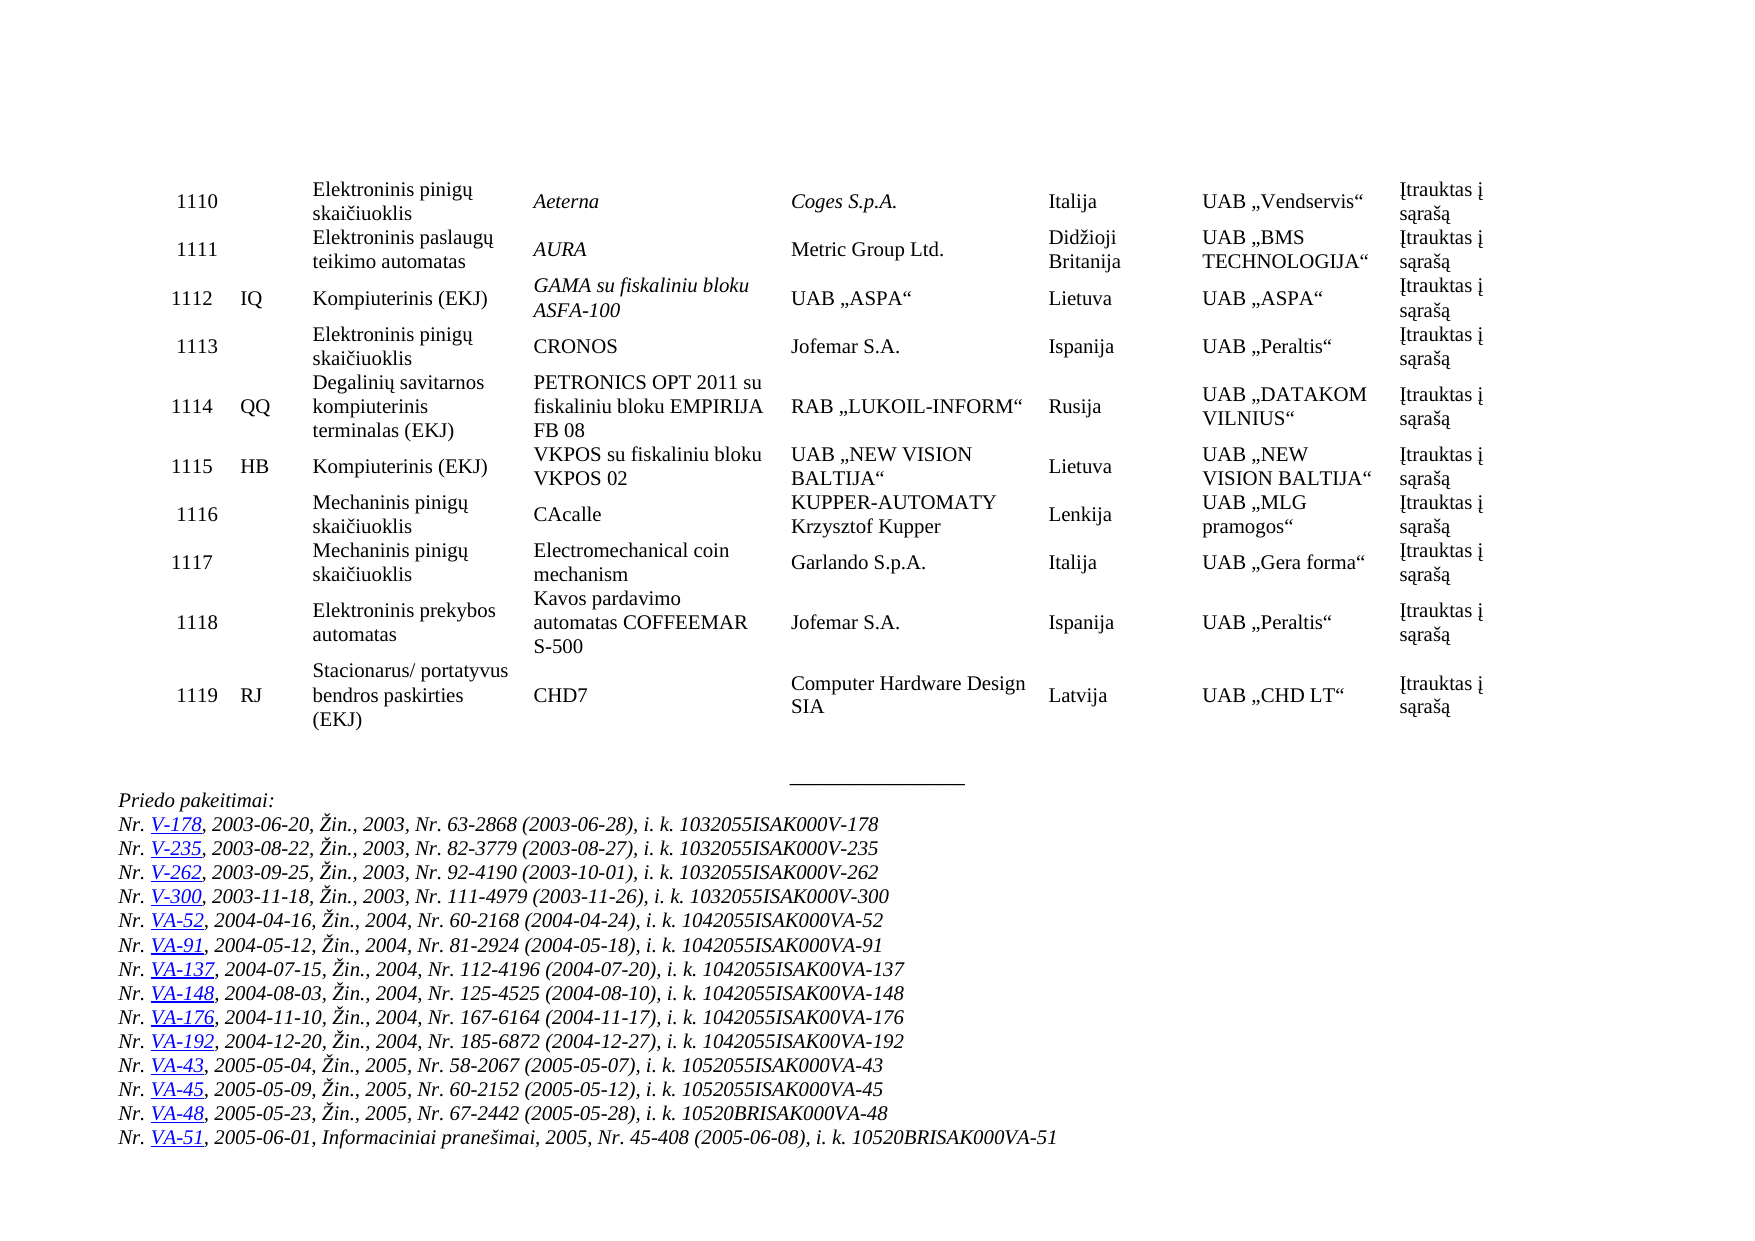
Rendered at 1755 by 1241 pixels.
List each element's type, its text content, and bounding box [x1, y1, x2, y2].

text Nr. VA-52, 2004-04-16, Žin., 2004, Nr. 60-2168 (2004-04-24), i. k. 1042055ISAK000VA-52 [118, 908, 1636, 932]
table_cell UAB „NEW VISION BALTIJA“ [1191, 442, 1388, 490]
table_cell UAB „NEW VISION BALTIJA“ [780, 442, 1037, 490]
table_cell Įtrauktas į sąrašą [1388, 274, 1536, 322]
table_cell Elektroninis paslaugų teikimo automatas [301, 225, 522, 273]
table_cell Elektroninis prekybos automatas [301, 586, 522, 658]
table_cell Electromechanical coin mechanism [522, 538, 779, 586]
table_cell 1113 [100, 322, 229, 370]
table_cell Didžioji Britanija [1037, 225, 1191, 273]
text Nr. VA-51, 2005-06-01, Informaciniai pranešimai, 2005, Nr. 45-408 (2005-06-08), i. k. 10520BRISAK000VA-51 [118, 1125, 1636, 1149]
table_cell UAB „Vendservis“ [1191, 177, 1388, 225]
table_cell Metric Group Ltd. [780, 225, 1037, 273]
table_cell VKPOS su fiskaliniu bloku VKPOS 02 [522, 442, 779, 490]
table_cell Mechaninis pinigų skaičiuoklis [301, 490, 522, 538]
table_cell AURA [522, 225, 779, 273]
table_cell RAB „LUKOIL-INFORM“ [780, 370, 1037, 442]
table_cell UAB „MLG pramogos“ [1191, 490, 1388, 538]
table_cell 1117 [100, 538, 229, 586]
table_cell CAcalle [522, 490, 779, 538]
text Nr. VA-91, 2004-05-12, Žin., 2004, Nr. 81-2924 (2004-05-18), i. k. 1042055ISAK000VA-91 [118, 932, 1636, 957]
table_cell Ispanija [1037, 322, 1191, 370]
table_cell 1115 [100, 442, 229, 490]
table_cell [229, 538, 301, 586]
table_cell UAB „ASPA“ [780, 274, 1037, 322]
table_cell 1118 [100, 586, 229, 658]
table_cell UAB „Peraltis“ [1191, 322, 1388, 370]
table_cell Stacionarus/ portatyvus bendros paskirties (EKJ) [301, 659, 522, 731]
table_cell Mechaninis pinigų skaičiuoklis [301, 538, 522, 586]
table_cell Latvija [1037, 659, 1191, 731]
table_cell UAB „Gera forma“ [1191, 538, 1388, 586]
table_cell Italija [1037, 538, 1191, 586]
table_cell 1111 [100, 225, 229, 273]
table_cell Degalinių savitarnos kompiuterinis terminalas (EKJ) [301, 370, 522, 442]
table_cell Įtrauktas į sąrašą [1388, 370, 1536, 442]
text Nr. V-300, 2003-11-18, Žin., 2003, Nr. 111-4979 (2003-11-26), i. k. 1032055ISAK000V-300 [118, 884, 1636, 908]
table_cell 1110 [100, 177, 229, 225]
table_cell Garlando S.p.A. [780, 538, 1037, 586]
text Nr. VA-45, 2005-05-09, Žin., 2005, Nr. 60-2152 (2005-05-12), i. k. 1052055ISAK000VA-45 [118, 1077, 1636, 1101]
text Nr. V-235, 2003-08-22, Žin., 2003, Nr. 82-3779 (2003-08-27), i. k. 1032055ISAK000V-235 [118, 836, 1636, 860]
table_cell [229, 586, 301, 658]
table_cell Įtrauktas į sąrašą [1388, 490, 1536, 538]
table_cell Aeterna [522, 177, 779, 225]
table_cell Italija [1037, 177, 1191, 225]
text Nr. VA-43, 2005-05-04, Žin., 2005, Nr. 58-2067 (2005-05-07), i. k. 1052055ISAK000VA-43 [118, 1053, 1636, 1077]
table_cell [229, 225, 301, 273]
table_cell Įtrauktas į sąrašą [1388, 225, 1536, 273]
table_cell Kompiuterinis (EKJ) [301, 442, 522, 490]
table_cell Įtrauktas į sąrašą [1388, 442, 1536, 490]
table_cell PETRONICS OPT 2011 su fiskaliniu bloku EMPIRIJA FB 08 [522, 370, 779, 442]
table_cell Įtrauktas į sąrašą [1388, 586, 1536, 658]
text Nr. VA-148, 2004-08-03, Žin., 2004, Nr. 125-4525 (2004-08-10), i. k. 1042055ISAK00VA-148 [118, 981, 1636, 1005]
table_cell Jofemar S.A. [780, 322, 1037, 370]
table_cell Coges S.p.A. [780, 177, 1037, 225]
table_cell KUPPER-AUTOMATY Krzysztof Kupper [780, 490, 1037, 538]
table_cell Kavos pardavimo automatas COFFEEMAR S-500 [522, 586, 779, 658]
table_cell 1119 [100, 659, 229, 731]
text ______________ [118, 759, 1636, 788]
table_cell QQ [229, 370, 301, 442]
text Priedo pakeitimai: [118, 788, 1636, 812]
text Nr. VA-192, 2004-12-20, Žin., 2004, Nr. 185-6872 (2004-12-27), i. k. 1042055ISAK00VA-192 [118, 1029, 1636, 1053]
table_cell Ispanija [1037, 586, 1191, 658]
table_cell Lenkija [1037, 490, 1191, 538]
table_cell UAB „DATAKOM VILNIUS“ [1191, 370, 1388, 442]
table_cell CRONOS [522, 322, 779, 370]
table_cell Įtrauktas į sąrašą [1388, 177, 1536, 225]
table_cell [229, 322, 301, 370]
table_cell [229, 490, 301, 538]
text Nr. VA-48, 2005-05-23, Žin., 2005, Nr. 67-2442 (2005-05-28), i. k. 10520BRISAK000VA-48 [118, 1101, 1636, 1125]
table_cell Įtrauktas į sąrašą [1388, 538, 1536, 586]
table_cell Elektroninis pinigų skaičiuoklis [301, 322, 522, 370]
table_cell RJ [229, 659, 301, 731]
table_cell Rusija [1037, 370, 1191, 442]
table_cell Lietuva [1037, 442, 1191, 490]
table_cell UAB „ASPA“ [1191, 274, 1388, 322]
table_cell IQ [229, 274, 301, 322]
table_cell HB [229, 442, 301, 490]
table_cell [229, 177, 301, 225]
table_cell 1116 [100, 490, 229, 538]
table_cell GAMA su fiskaliniu bloku ASFA-100 [522, 274, 779, 322]
text Nr. VA-176, 2004-11-10, Žin., 2004, Nr. 167-6164 (2004-11-17), i. k. 1042055ISAK00VA-176 [118, 1005, 1636, 1029]
table_cell Jofemar S.A. [780, 586, 1037, 658]
text Nr. V-178, 2003-06-20, Žin., 2003, Nr. 63-2868 (2003-06-28), i. k. 1032055ISAK000V-178 [118, 812, 1636, 836]
text Nr. V-262, 2003-09-25, Žin., 2003, Nr. 92-4190 (2003-10-01), i. k. 1032055ISAK000V-262 [118, 860, 1636, 884]
table_cell CHD7 [522, 659, 779, 731]
table_cell UAB „Peraltis“ [1191, 586, 1388, 658]
table_cell UAB „CHD LT“ [1191, 659, 1388, 731]
table_cell Lietuva [1037, 274, 1191, 322]
table_cell UAB „BMS TECHNOLOGIJA“ [1191, 225, 1388, 273]
text Nr. VA-137, 2004-07-15, Žin., 2004, Nr. 112-4196 (2004-07-20), i. k. 1042055ISAK00VA-137 [118, 957, 1636, 981]
table_cell 1114 [100, 370, 229, 442]
table_cell Computer Hardware Design SIA [780, 659, 1037, 731]
table_cell Įtrauktas į sąrašą [1388, 659, 1536, 731]
table_cell Kompiuterinis (EKJ) [301, 274, 522, 322]
table_cell Įtrauktas į sąrašą [1388, 322, 1536, 370]
table_cell Elektroninis pinigų skaičiuoklis [301, 177, 522, 225]
table_cell 1112 [100, 274, 229, 322]
